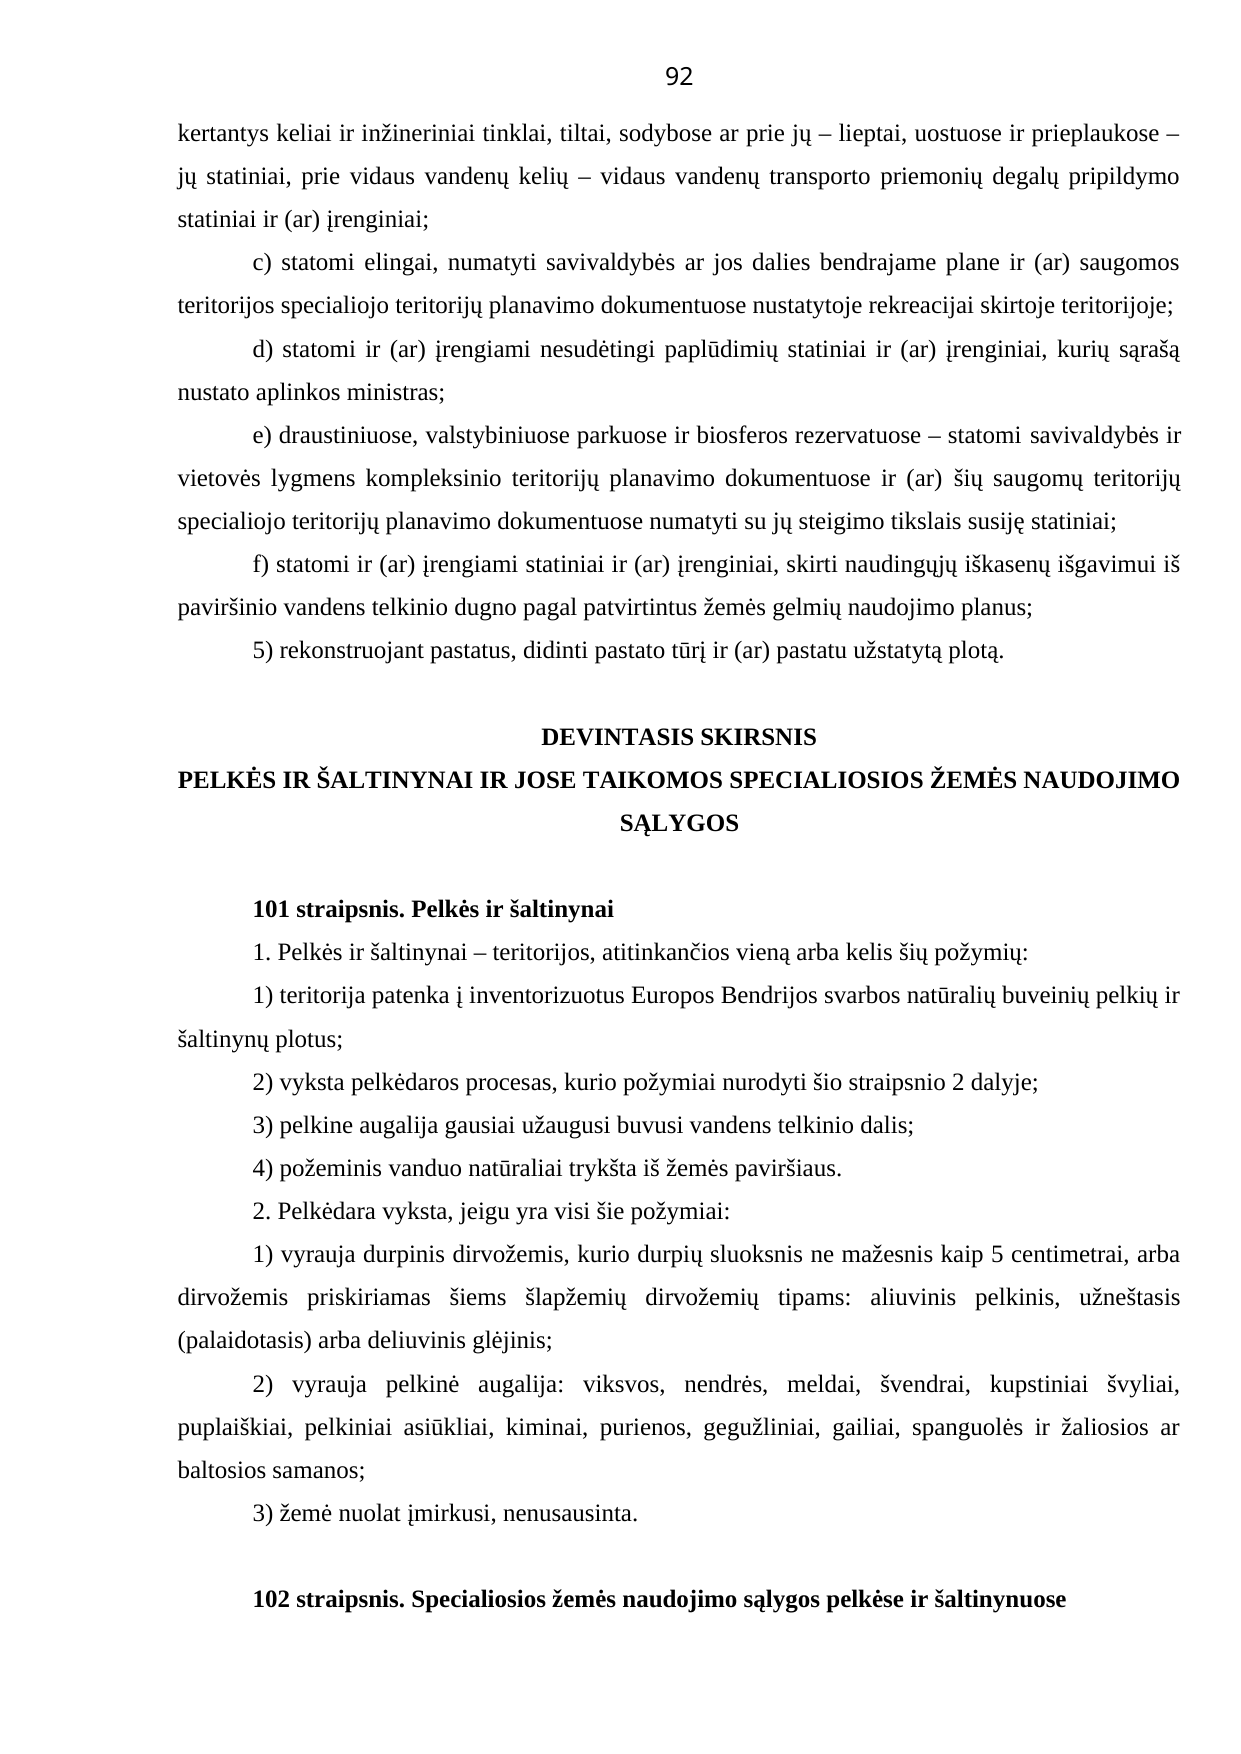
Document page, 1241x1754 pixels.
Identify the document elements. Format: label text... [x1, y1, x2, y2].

text kertantys keliai ir inžineriniai tinklai, tiltai, sodybose ar prie jų – lieptai, uostuose ir prieplaukose – jų statiniai, prie vidaus vandenų kelių – vidaus vandenų transporto priemonių degalų pripildymo statiniai ir (ar) įrenginiai; [177, 118, 1181, 233]
text 1) teritorija patenka į inventorizuotus Europos Bendrijos svarbos natūralių buveinių pelkių ir šaltinynų plotus; [177, 981, 1181, 1052]
text DEVINTASIS SKIRSNIS [177, 722, 1181, 751]
text f) statomi ir (ar) įrengiami statiniai ir (ar) įrenginiai, skirti naudingųjų iškasenų išgavimui iš paviršinio vandens telkinio dugno pagal patvirtintus žemės gelmių naudojimo planus; [177, 549, 1181, 621]
text 4) požeminis vanduo natūraliai trykšta iš žemės paviršiaus. [177, 1153, 1181, 1182]
text 5) rekonstruojant pastatus, didinti pastato tūrį ir (ar) pastatu užstatytą plotą. [177, 636, 1181, 664]
text 1. Pelkės ir šaltinynai – teritorijos, atitinkančios vieną arba kelis šių požymių: [177, 937, 1181, 966]
text PELKĖS IR ŠALTINYNAI IR JOSE TAIKOMOS SPECIALIOSIOS ŽEMĖS NAUDOJIMO SĄLYGOS [177, 765, 1181, 837]
text e) draustiniuose, valstybiniuose parkuose ir biosferos rezervatuose – statomi savivaldybės ir vietovės lygmens kompleksinio teritorijų planavimo dokumentuose ir (ar) šių saugomų teritorijų specialiojo teritorijų planavimo dokumentuose numatyti su jų steigimo tikslais susiję statiniai; [177, 420, 1181, 535]
text 101 straipsnis. Pelkės ir šaltinynai [177, 894, 1181, 923]
text 3) žemė nuolat įmirkusi, nenusausinta. [177, 1498, 1181, 1527]
text 1) vyrauja durpinis dirvožemis, kurio durpių sluoksnis ne mažesnis kaip 5 centimetrai, arba dirvožemis priskiriamas šiems šlapžemių dirvožemių tipams: aliuvinis pelkinis, užneštasis (palaidotasis) arba deliuvinis glėjinis; [177, 1239, 1181, 1354]
text 3) pelkine augalija gausiai užaugusi buvusi vandens telkinio dalis; [177, 1110, 1181, 1139]
text 2) vyksta pelkėdaros procesas, kurio požymiai nurodyti šio straipsnio 2 dalyje; [177, 1067, 1181, 1096]
text d) statomi ir (ar) įrengiami nesudėtingi paplūdimių statiniai ir (ar) įrenginiai, kurių sąrašą nustato aplinkos ministras; [177, 334, 1181, 406]
text 2. Pelkėdara vyksta, jeigu yra visi šie požymiai: [177, 1196, 1181, 1225]
text c) statomi elingai, numatyti savivaldybės ar jos dalies bendrajame plane ir (ar) saugomos teritorijos specialiojo teritorijų planavimo dokumentuose nustatytoje rekreacijai skirtoje teritorijoje; [177, 247, 1181, 319]
text 102 straipsnis. Specialiosios žemės naudojimo sąlygos pelkėse ir šaltinynuose [177, 1584, 1181, 1613]
text 2) vyrauja pelkinė augalija: viksvos, nendrės, meldai, švendrai, kupstiniai švyliai, puplaiškiai, pelkiniai asiūkliai, kiminai, purienos, gegužliniai, gailiai, spanguolės ir žaliosios ar baltosios samanos; [177, 1369, 1181, 1484]
